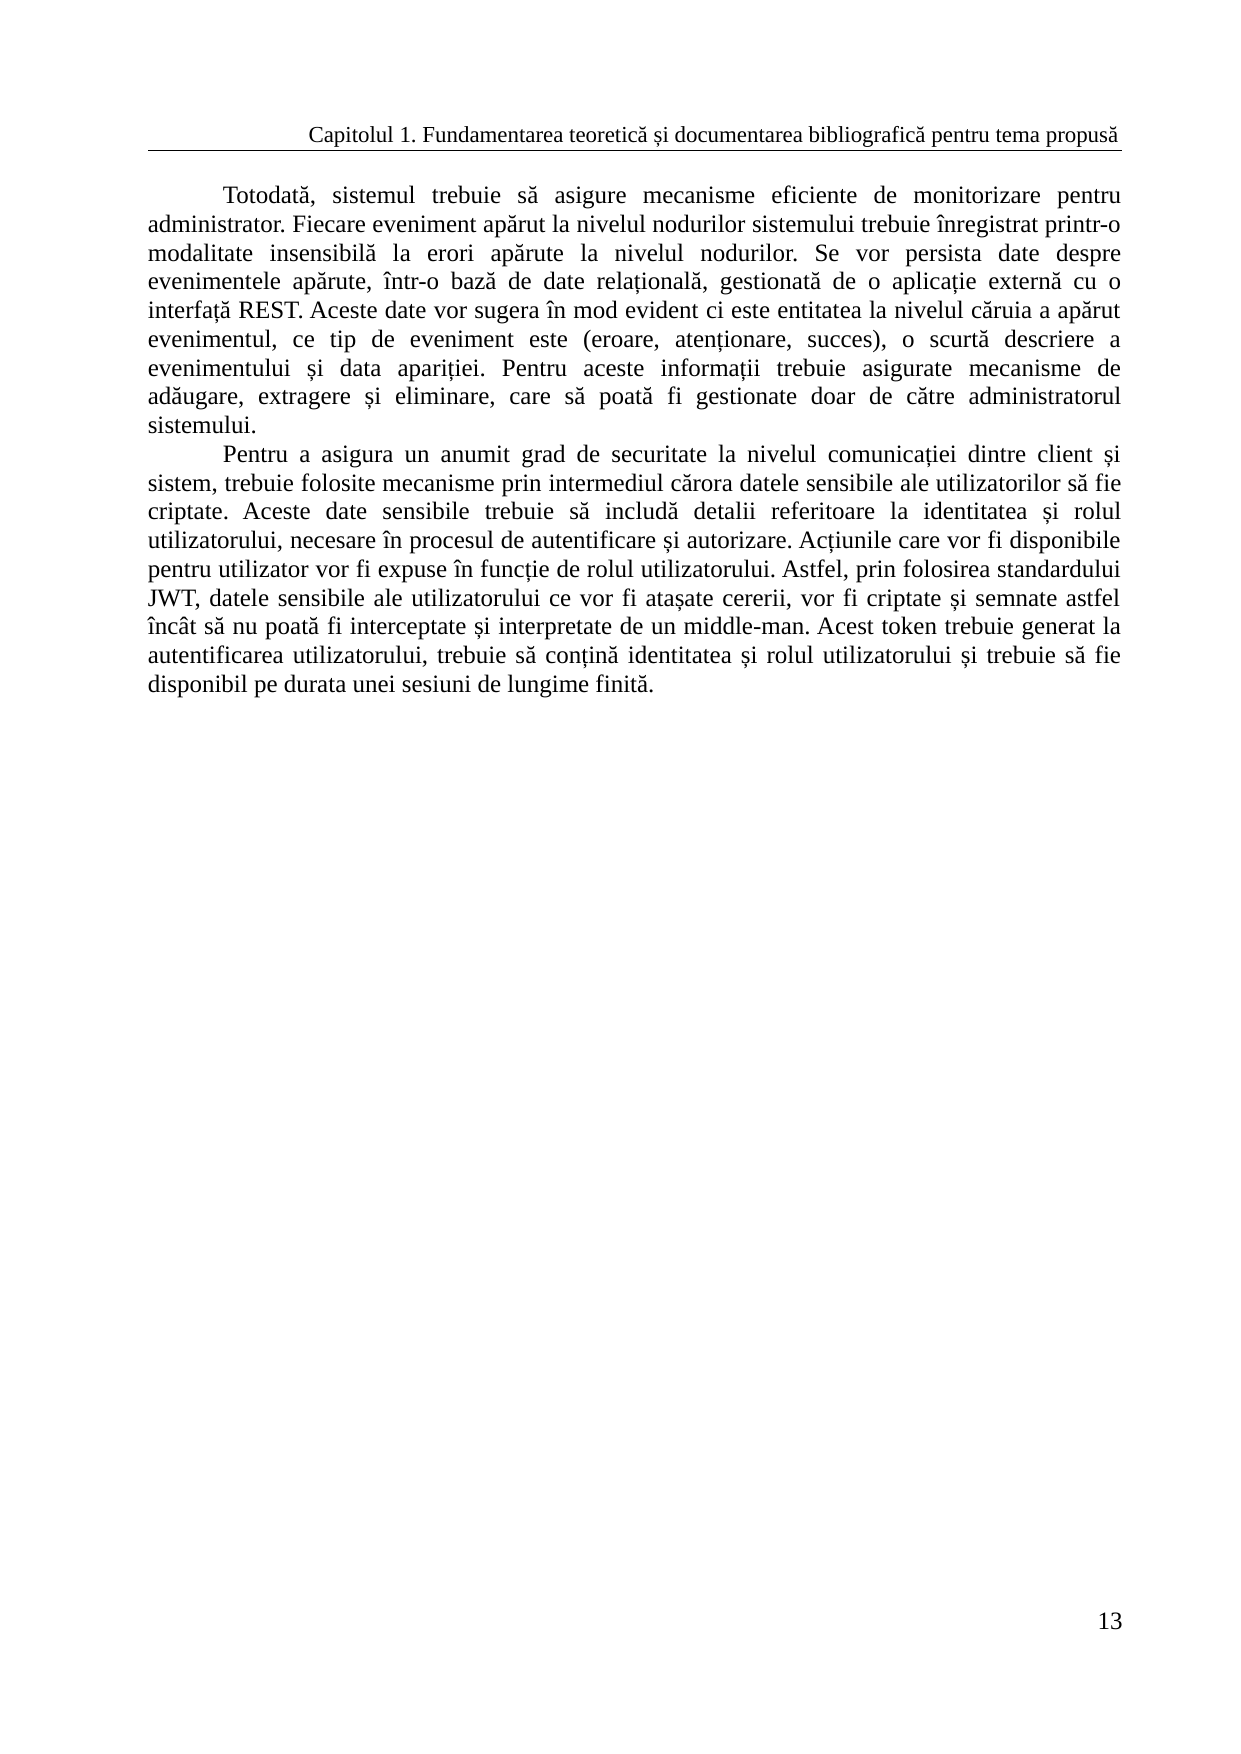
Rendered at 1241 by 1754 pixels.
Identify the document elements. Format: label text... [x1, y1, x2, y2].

text Totodată, sistemul trebuie să asigure mecanisme eficiente de monitorizare pentru administrator. Fiecare eveniment apărut la nivelul nodurilor sistemului trebuie înregistrat printr-o modalitate insensibilă la erori apărute la nivelul nodurilor. Se vor persista date despre evenimentele apărute, într-o bază de date relațională, gestionată de o aplicație externă cu o interfață REST. Aceste date vor sugera în mod evident ci este entitatea la nivelul căruia a apărut evenimentul, ce tip de eveniment este (eroare, atenționare, succes), o scurtă descriere a evenimentului și data apariției. Pentru aceste informații trebuie asigurate mecanisme de adăugare, extragere și eliminare, care să poată fi gestionate doar de către administratorul sistemului. [148, 180, 1122, 439]
text Pentru a asigura un anumit grad de securitate la nivelul comunicației dintre client și sistem, trebuie folosite mecanisme prin intermediul cărora datele sensibile ale utilizatorilor să fie criptate. Aceste date sensibile trebuie să includă detalii referitoare la identitatea și rolul utilizatorului, necesare în procesul de autentificare și autorizare. Acțiunile care vor fi disponibile pentru utilizator vor fi expuse în funcție de rolul utilizatorului. Astfel, prin folosirea standardului JWT, datele sensibile ale utilizatorului ce vor fi atașate cererii, vor fi criptate și semnate astfel încât să nu poată fi interceptate și interpretate de un middle-man. Acest token trebuie generat la autentificarea utilizatorului, trebuie să conțină identitatea și rolul utilizatorului și trebuie să fie disponibil pe durata unei sesiuni de lungime finită. [148, 439, 1122, 698]
